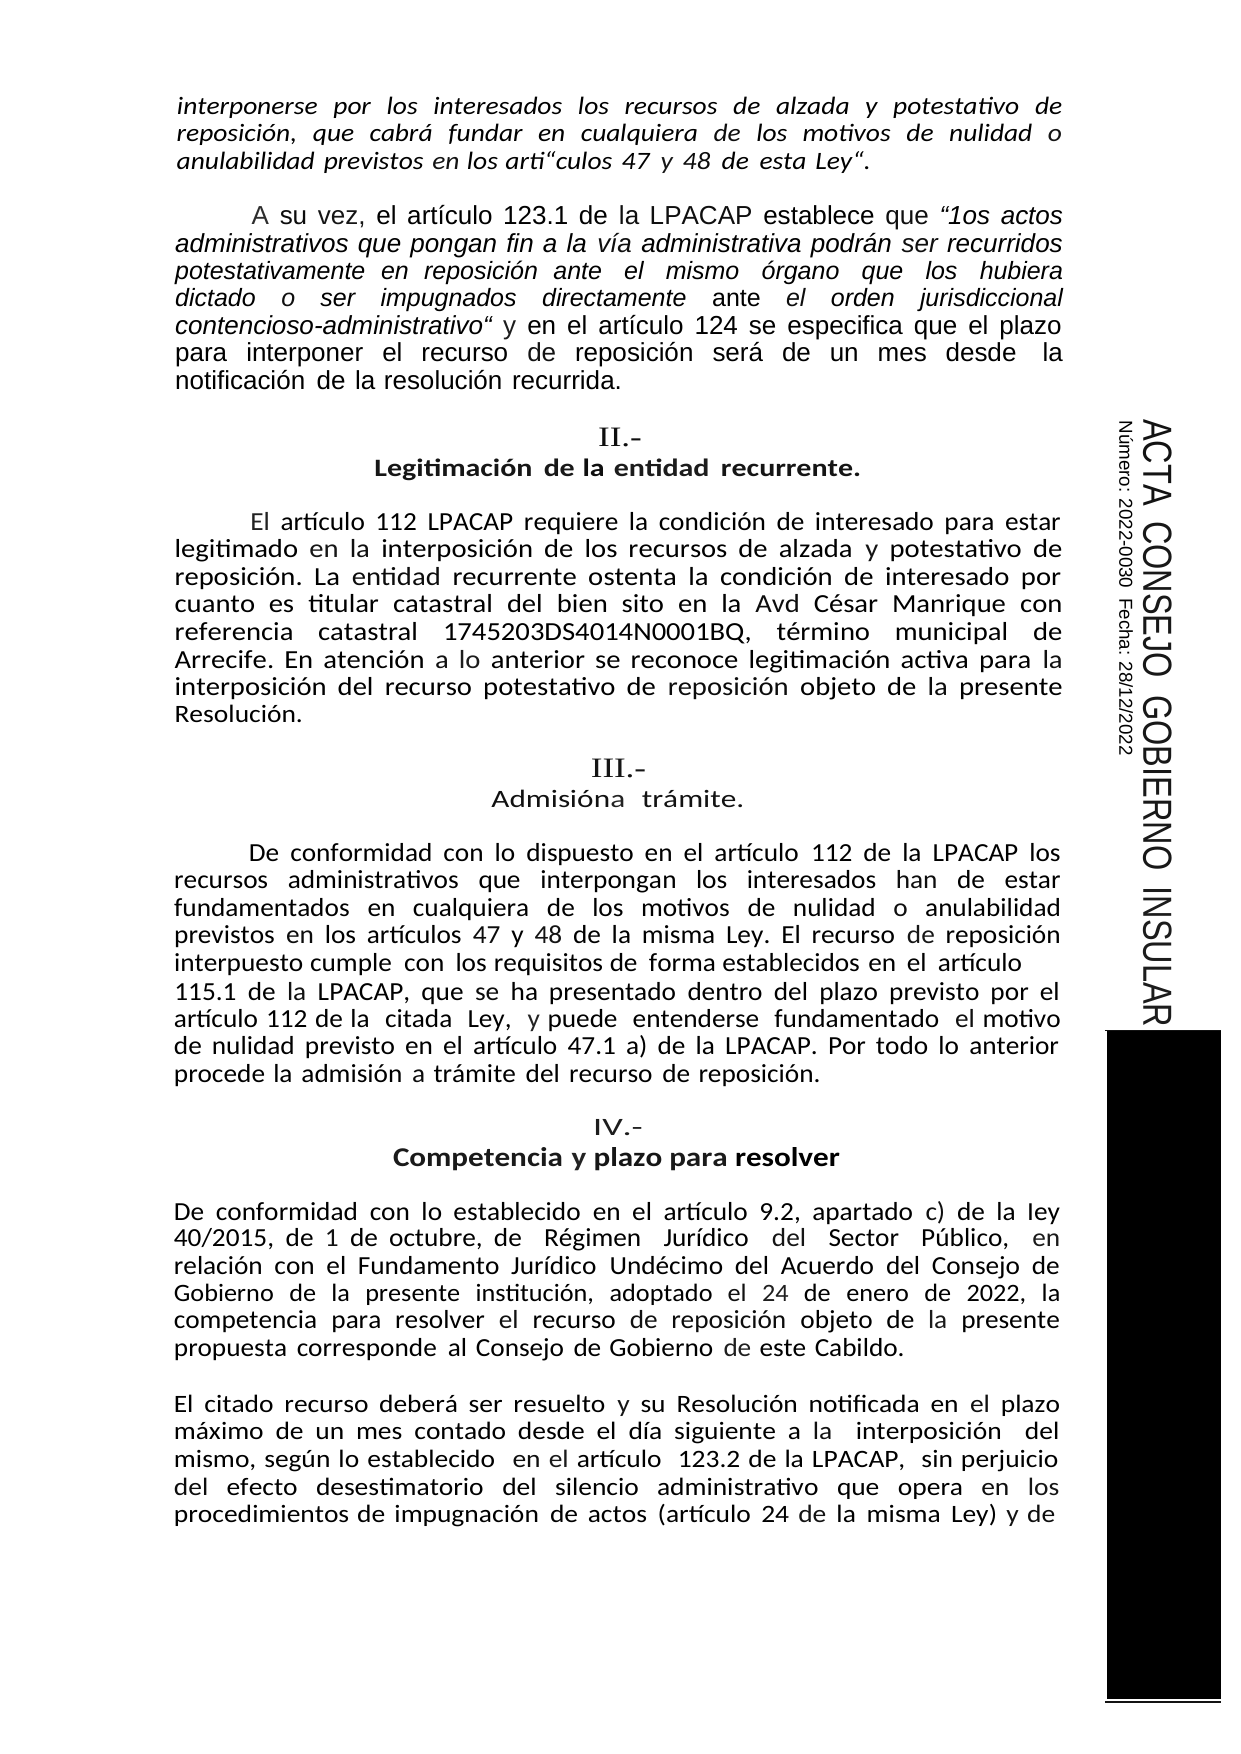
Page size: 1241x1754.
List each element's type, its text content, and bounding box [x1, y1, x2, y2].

text Legitimación de la entidad recurrente. [76, 452, 1117, 482]
text De conformidad con lo dispuesto en el artículo 112 de la LPACAP los recursos administrativos que interpongan los interesados han de estar fundamentados en cualquiera de los motivos de nulidad o anulabilidad previstos en los artículos 47 y 48 de la misma Ley. El recurso de reposición interpuesto cumple con los requisitos de forma establecidos en el artículo [174, 840, 1061, 978]
text Número: 2022-0030 Fecha: 28/12/2022 [1117, 420, 1136, 1032]
picture [1107, 1031, 1221, 1699]
text Admisióna trámite. [46, 784, 1117, 813]
text El artículo 112 LPACAP requiere la condición de interesado para estar legitimado en la interposición de los recursos de alzada y potestativo de reposición. La entidad recurrente ostenta la condición de interesado por cuanto es titular catastral del bien sito en la Avd César Manrique con referencia catastral 1745203DS4014N0001BQ, término municipal de Arrecife. En atención a lo anterior se reconoce legitimación activa para la interposición del recurso potestativo de reposición objeto de la presente Resolución. [174, 508, 1062, 729]
text II.- [76, 421, 1117, 452]
text 115.1 de la LPACAP, que se ha presentado dentro del plazo previsto por el artículo 112 de la citada Ley, y puede entenderse fundamentado el motivo de nulidad previsto en el artículo 47.1 a) de la LPACAP. Por todo lo anterior procede la admisión a trámite del recurso de reposición. [174, 978, 1060, 1089]
text interponerse por los interesados los recursos de alzada y potestativo de reposición, que cabrá fundar en cualquiera de los motivos de nulidad o anulabilidad previstos en los arti“culos 47 y 48 de esta Ley“. [176, 93, 1062, 176]
text IV.- [76, 1113, 1160, 1141]
subtitle III.- [76, 752, 1117, 784]
text A su vez, el artículo 123.1 de la LPACAP establece que “1os actos administrativos que pongan fin a la vía administrativa podrán ser recurridos potestativamente en reposición ante el mismo órgano que los hubiera dictado o ser impugnados directamente ante el orden jurisdiccional contencioso-administrativo“ y en el artículo 124 se especifica que el plazo para interponer el recurso de reposición será de un mes desde la notificación de la resolución recurrida. [175, 203, 1063, 395]
text El citado recurso deberá ser resuelto y su Resolución notificada en el plazo máximo de un mes contado desde el día siguiente a la interposición del mismo, según lo establecido en el artículo 123.2 de la LPACAP, sin perjuicio del efecto desestimatorio del silencio administrativo que opera en los procedimientos de impugnación de actos (artículo 24 de la misma Ley) y de [174, 1390, 1060, 1529]
text De conformidad con lo establecido en el artículo 9.2, apartado c) de la Iey 40/2015, de 1 de octubre, de Régimen Jurídico del Sector Público, en relación con el Fundamento Jurídico Undécimo del Acuerdo del Consejo de Gobierno de la presente institución, adoptado el 24 de enero de 2022, la competencia para resolver el recurso de reposición objeto de la presente propuesta corresponde al Consejo de Gobierno de este Cabildo. [174, 1198, 1061, 1363]
text ACTA CONSEJO GOBIERNO INSULAR [1136, 419, 1180, 1032]
subtitle Competencia y plazo para resolver [76, 1141, 1157, 1172]
